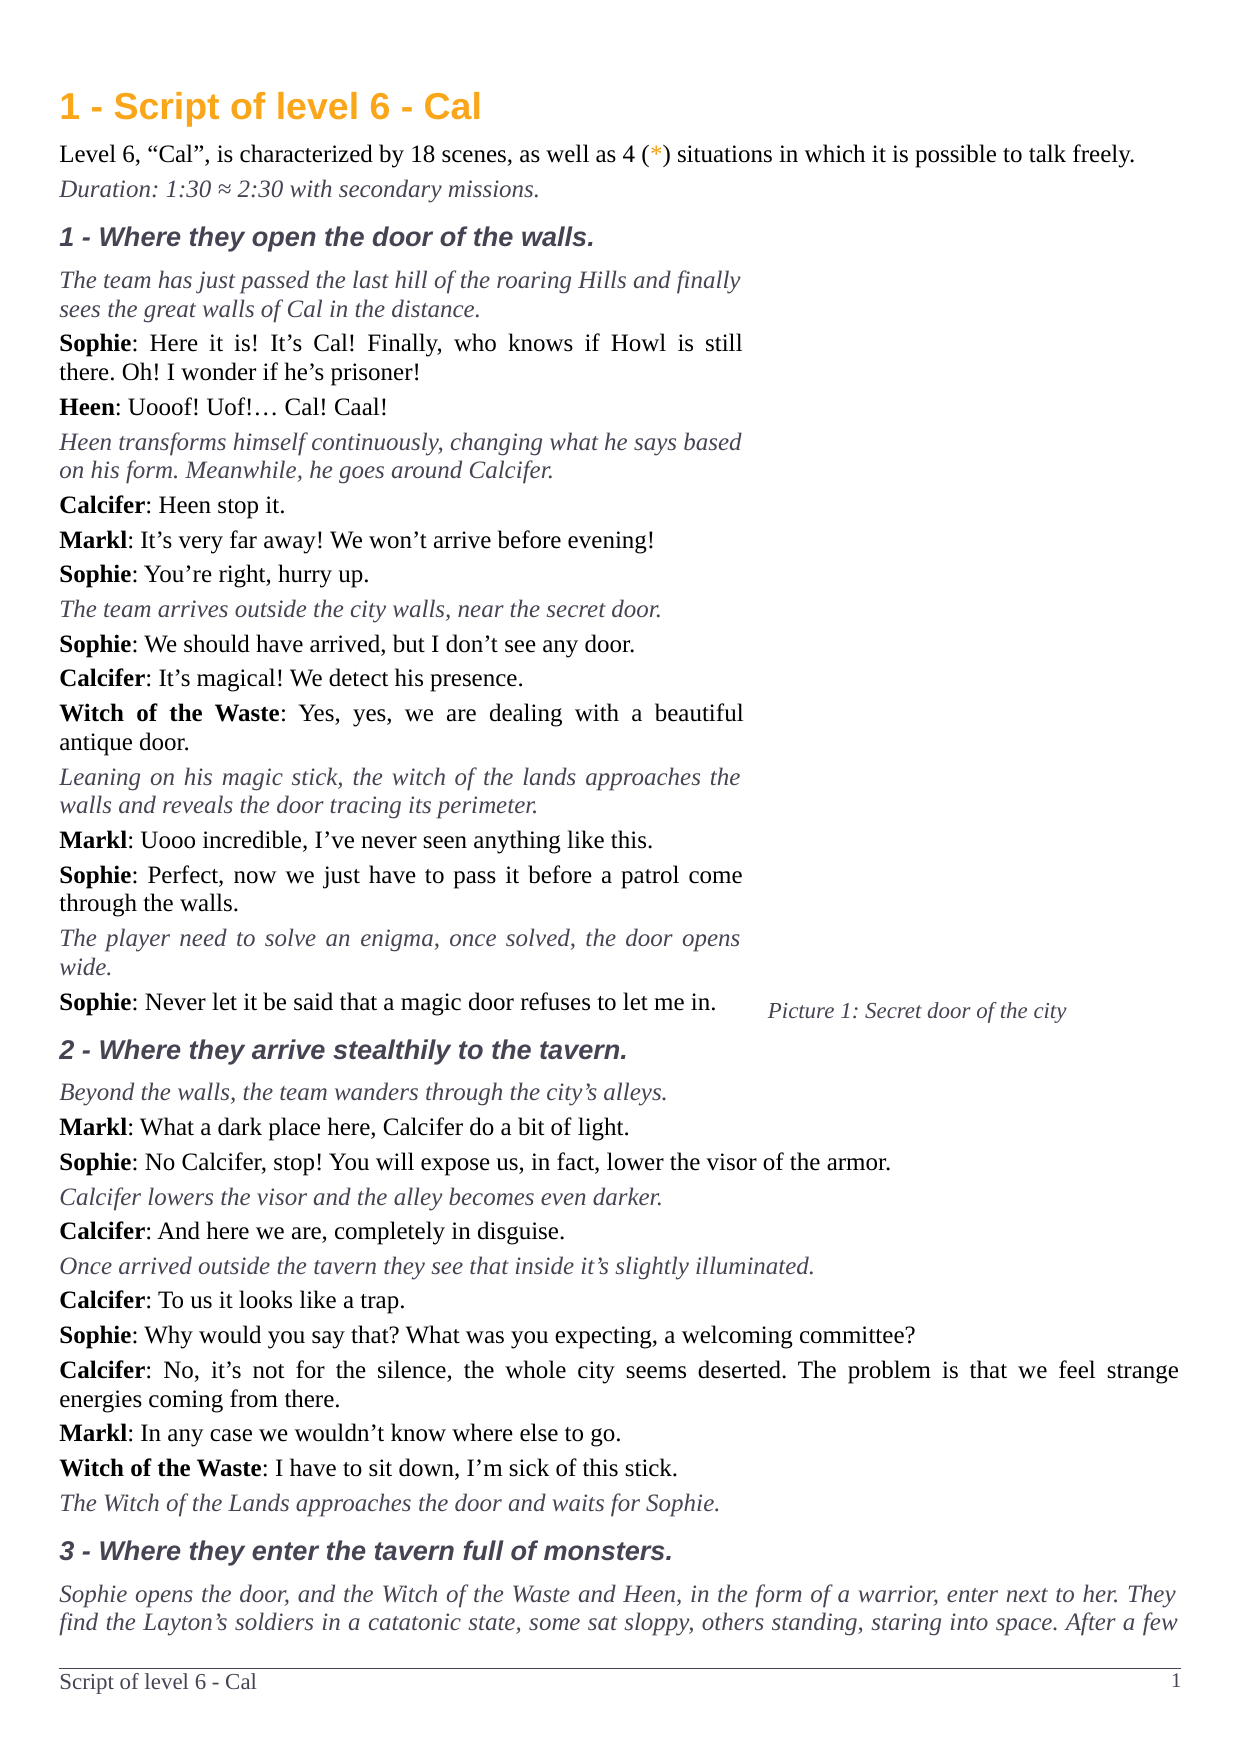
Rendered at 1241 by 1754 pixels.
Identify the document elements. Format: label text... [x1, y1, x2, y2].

text Picture 1: Secret door of the city [768, 277, 1181, 1023]
subtitle Script of level 6 - Cal [59, 84, 1181, 127]
text Markl: In any case we wouldn’t know where else to go. [59, 1418, 1181, 1447]
text The team has just passed the last hill of the roaring Hills and finally sees the great walls of Cal in the distance. [59, 265, 1181, 322]
text Sophie: Here it is! It’s Cal! Finally, who knows if Howl is still there. Oh! I wonder if he’s prisoner! [59, 328, 768, 386]
text Calcifer: To us it looks like a trap. [59, 1286, 1181, 1314]
text Sophie: No Calcifer, stop! You will expose us, in fact, lower the visor of the armor. [59, 1147, 1181, 1176]
text Leaning on his magic stick, the witch of the lands approaches the walls and reveals the door tracing its perimeter. [59, 762, 768, 819]
text The player need to solve an enigma, once solved, the door opens wide. [59, 923, 768, 981]
text Sophie: Never let it be said that a magic door refuses to let me in. [59, 987, 768, 1015]
text Duration: 1:30 ≈ 2:30 with secondary missions. [59, 174, 1181, 203]
text Markl: Uooo incredible, I’ve never seen anything like this. [59, 825, 768, 854]
text Heen transforms himself continuously, changing what he says based on his form. Meanwhile, he goes around Calcifer. [59, 427, 768, 484]
subtitle 1 - Where they open the door of the walls. [59, 221, 1181, 252]
text The team arrives outside the city walls, near the secret door. [59, 594, 768, 623]
text Sophie: We should have arrived, but I don’t see any door. [59, 629, 768, 657]
text Sophie: You’re right, hurry up. [59, 559, 768, 588]
text Heen: Uooof! Uof!… Cal! Caal! [59, 392, 768, 421]
text Calcifer lowers the visor and the alley becomes even darker. [59, 1182, 1181, 1210]
text Level 6, “Cal”, is characterized by 18 scenes, as well as 4 (*) situations in which it is possible to talk freely. [59, 139, 1181, 168]
text Calcifer: No, it’s not for the silence, the whole city seems deserted. The problem is that we feel strange energies coming from there. [59, 1355, 1181, 1412]
text Witch of the Waste: I have to sit down, I’m sick of this stick. [59, 1453, 1181, 1482]
text Calcifer: It’s magical! We detect his presence. [59, 663, 768, 692]
text The Witch of the Lands approaches the door and waits for Sophie. [59, 1488, 1181, 1517]
text Beyond the walls, the team wanders through the city’s alleys. [59, 1077, 1181, 1106]
text Markl: What a dark place here, Calcifer do a bit of light. [59, 1112, 1181, 1141]
text Sophie opens the door, and the Witch of the Waste and Heen, in the form of a warrior, enter next to her. They find the Layton’s soldiers in a catatonic state, some sat sloppy, others standing, staring into space. After a few [59, 1579, 1181, 1636]
subtitle 2 - Where they arrive stealthily to the tavern. [59, 1034, 1181, 1065]
text Witch of the Waste: Yes, yes, we are dealing with a beautiful antique door. [59, 698, 768, 756]
text Calcifer: And here we are, completely in disguise. [59, 1216, 1181, 1245]
text Sophie: Perfect, now we just have to pass it before a patrol come through the walls. [59, 860, 768, 917]
subtitle 3 - Where they enter the tavern full of monsters. [59, 1535, 1181, 1566]
text Calcifer: Heen stop it. [59, 490, 768, 519]
text Markl: It’s very far away! We won’t arrive before evening! [59, 525, 768, 553]
text Sophie: Why would you say that? What was you expecting, a welcoming committee? [59, 1320, 1181, 1349]
text Once arrived outside the tavern they see that inside it’s slightly illuminated. [59, 1251, 1181, 1280]
